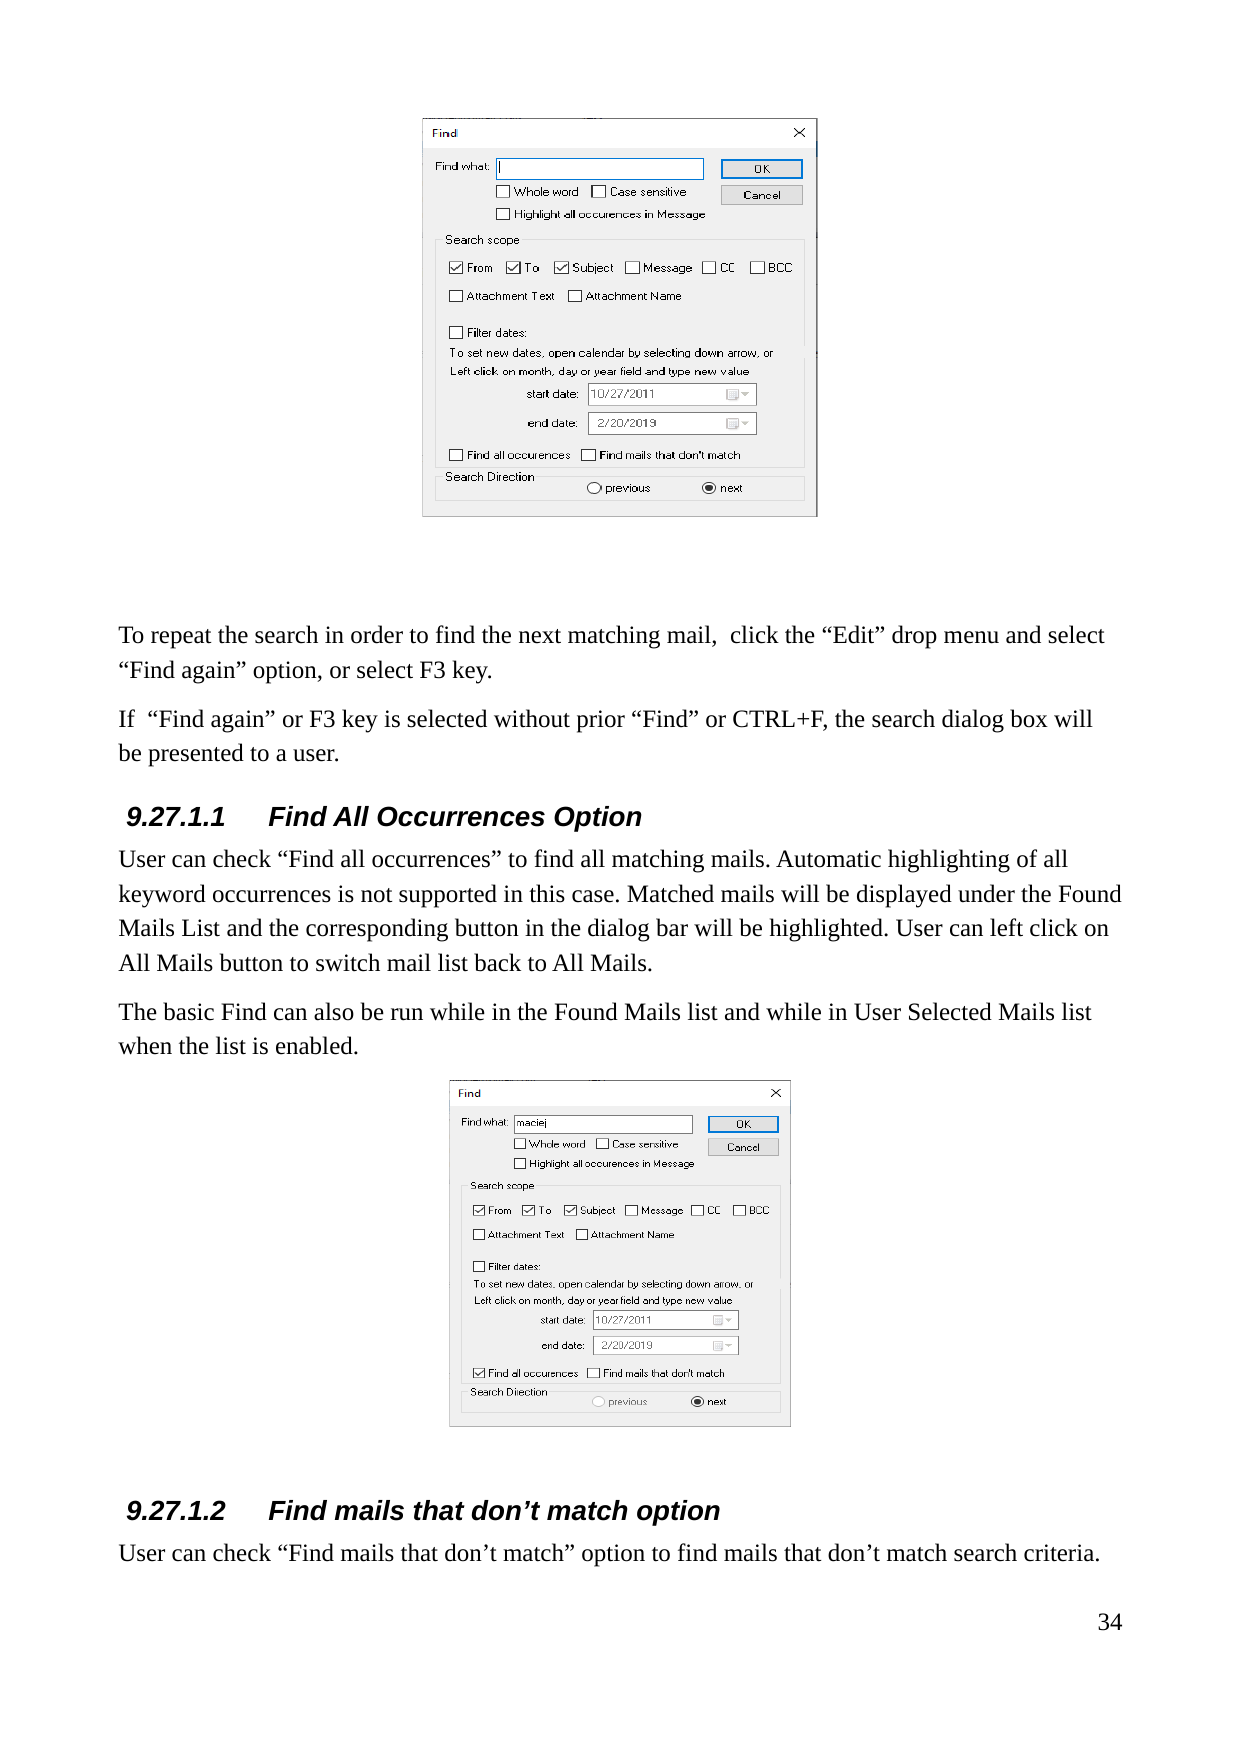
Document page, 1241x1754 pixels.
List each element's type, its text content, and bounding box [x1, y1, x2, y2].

subtitle Find mails that don’t match option [118, 1494, 1122, 1526]
text User can check “Find all occurrences” to find all matching mails. Automatic highlighting of all keyword occurrences is not supported in this case. Matched mails will be displayed under the Found Mails List and the corresponding button in the dialog bar will be highlighted. User can left click on All Mails button to switch mail list back to All Mails. [118, 844, 1122, 977]
text User can check “Find mails that don’t match” option to find mails that don’t match search criteria. [118, 1538, 1122, 1567]
text If “Find again” or F3 key is selected without prior “Find” or CTRL+F, the search dialog box will be presented to a user. [118, 704, 1122, 767]
picture [449, 1080, 791, 1427]
subtitle Find All Occurrences Option [118, 800, 1122, 832]
picture [422, 118, 818, 517]
text To repeat the search in order to find the next matching mail, click the “Edit” drop menu and select “Find again” option, or select F3 key. [118, 620, 1122, 684]
text The basic Find can also be run while in the Found Mails list and while in User Selected Mails list when the list is enabled. [118, 997, 1122, 1060]
